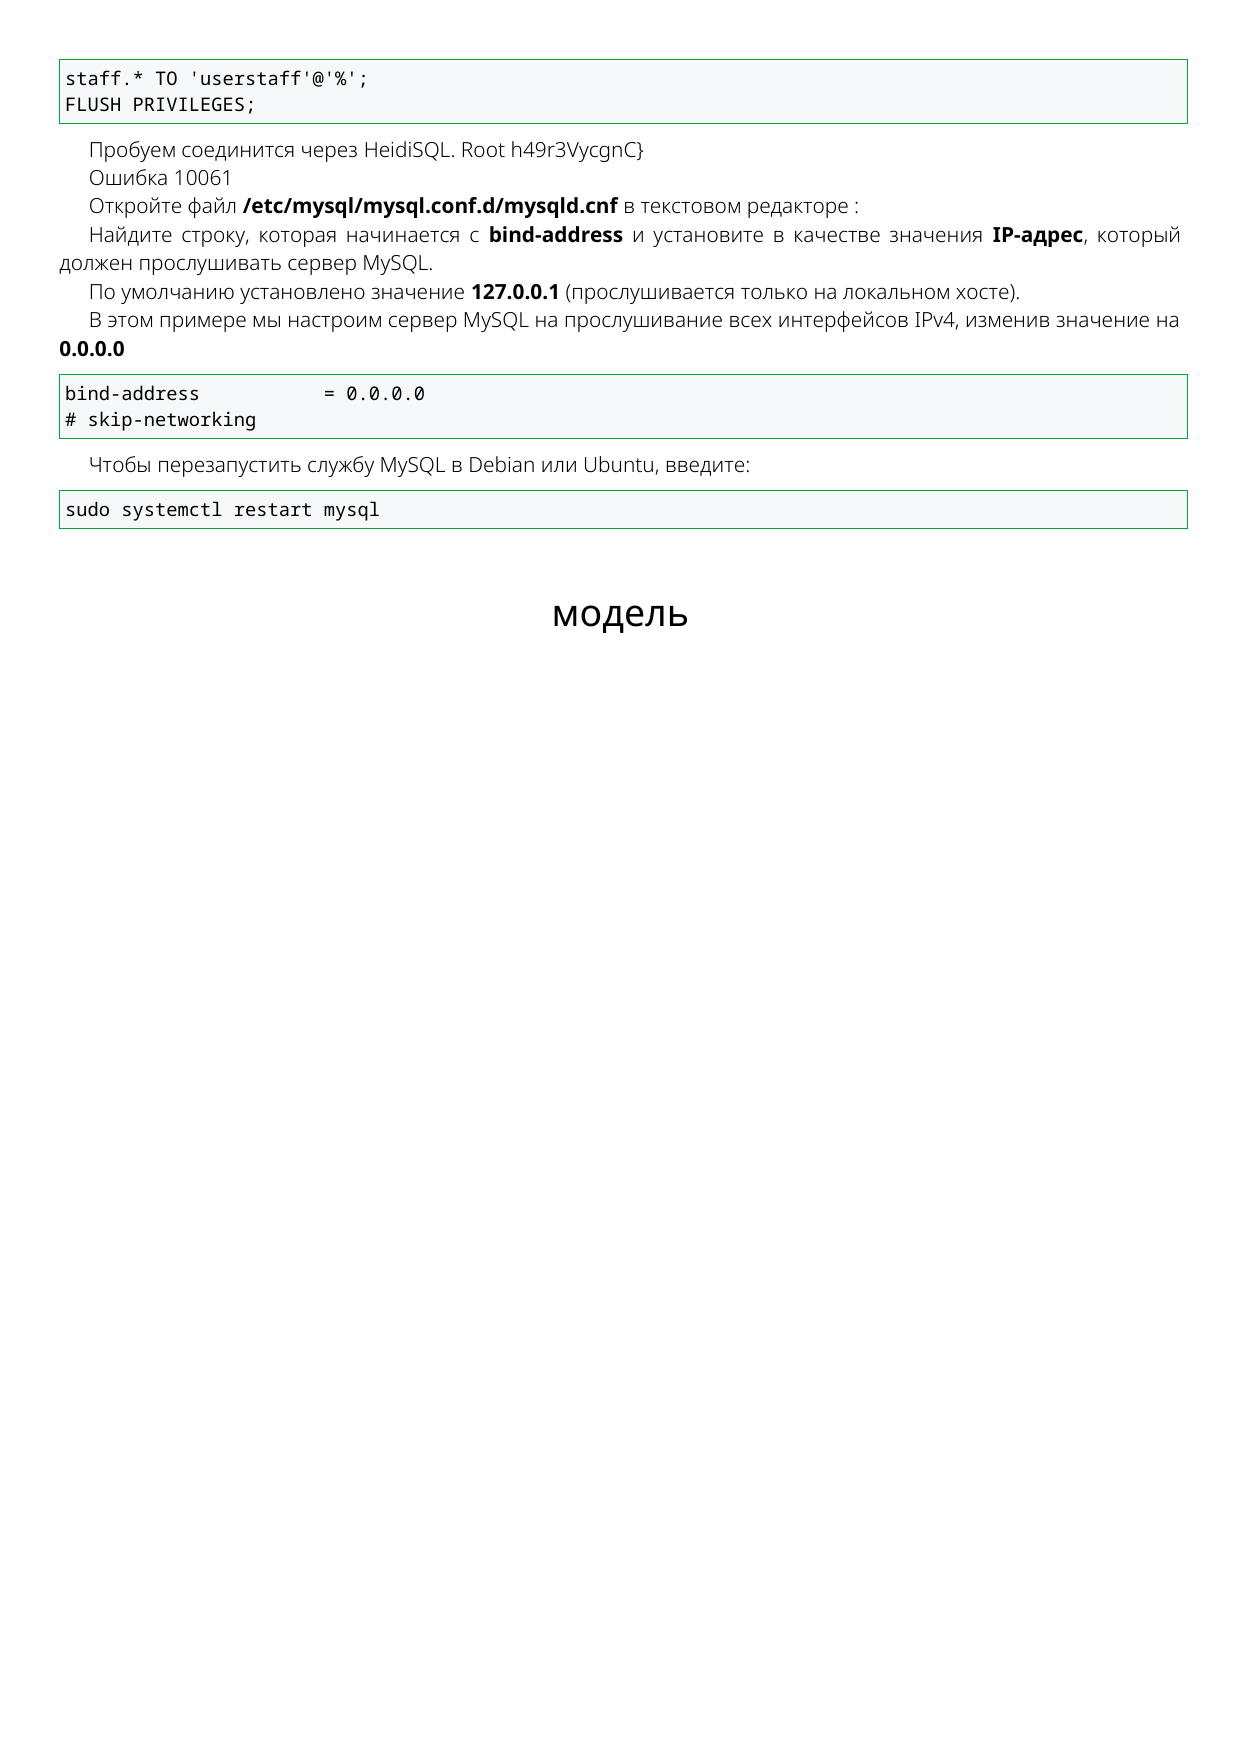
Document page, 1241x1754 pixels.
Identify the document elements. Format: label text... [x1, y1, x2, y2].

text staff.* TO 'userstaff'@'%'; [60, 60, 1187, 84]
text Откройте файл /etc/mysql/mysql.conf.d/mysqld.cnf в текстовом редакторе : [59, 192, 1181, 220]
text По умолчанию установлено значение 127.0.0.1 (прослушивается только на локальном хосте). [59, 277, 1181, 305]
text FLUSH PRIVILEGES; [60, 84, 1187, 123]
text Пробуем соединится через HeidiSQL. Root h49r3VycgnC} [59, 135, 1181, 163]
text Ошибка 10061 [59, 163, 1181, 192]
text # skip-networking [60, 399, 1187, 438]
text bind-address = 0.0.0.0 [60, 375, 1187, 399]
text sudo systemctl restart mysql [60, 491, 1187, 528]
subtitle модель [59, 586, 1181, 637]
text В этом примере мы настроим сервер MySQL на прослушивание всех интерфейсов IPv4, изменив значение на 0.0.0.0 [59, 305, 1181, 362]
text Найдите строку, которая начинается с bind-address и установите в качестве значения IP-адрес, который должен прослушивать сервер MySQL. [59, 220, 1181, 277]
text Чтобы перезапустить службу MySQL в Debian или Ubuntu, введите: [59, 450, 1181, 478]
